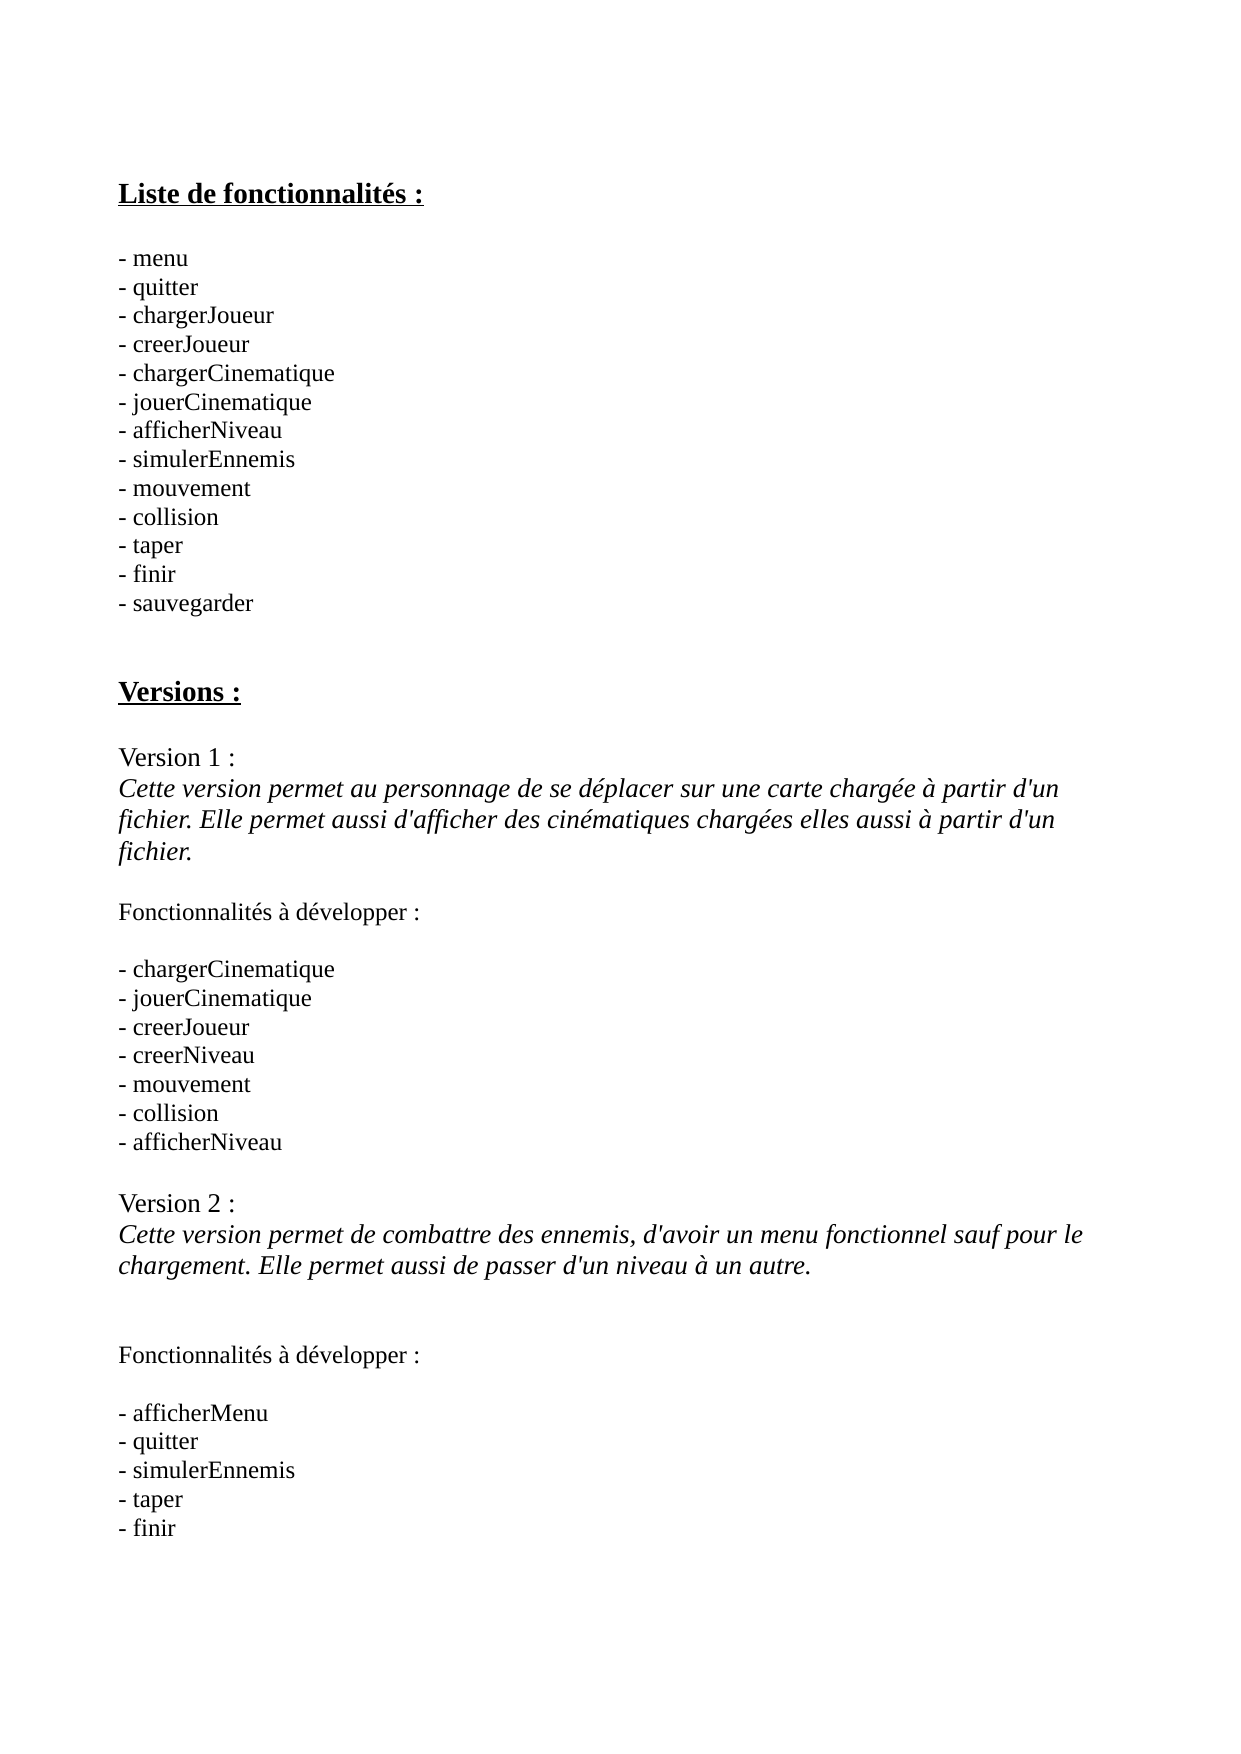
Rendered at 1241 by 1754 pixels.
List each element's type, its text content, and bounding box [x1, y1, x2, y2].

list - finir [81, 1513, 1122, 1541]
text Liste de fonctionnalités : [118, 176, 1122, 209]
list - afficherNiveau [118, 415, 1122, 444]
list Version 2 : [118, 1187, 1122, 1218]
list - finir [118, 559, 1122, 588]
list Cette version permet de combattre des ennemis, d'avoir un menu fonctionnel sauf pour le chargement. Elle permet aussi de passer d'un niveau à un autre. [118, 1218, 1122, 1280]
list - afficherMenu [81, 1398, 1122, 1426]
list - quitter [81, 1426, 1122, 1455]
list - menu [118, 243, 1122, 272]
text Version 1 : [118, 741, 1122, 772]
list - chargerJoueur [118, 300, 1122, 329]
list Fonctionnalités à développer : [81, 1340, 1122, 1369]
list - taper [118, 530, 1122, 559]
list - taper [81, 1484, 1122, 1513]
list - creerJoueur [118, 1012, 1122, 1041]
list - afficherNiveau [118, 1127, 1122, 1156]
text Fonctionnalités à développer : [118, 897, 1122, 926]
list - sauvegarder [118, 588, 1122, 617]
list - collision [118, 1098, 1122, 1127]
list - creerJoueur [118, 329, 1122, 358]
list - chargerCinematique [118, 358, 1122, 387]
list - quitter [118, 272, 1122, 300]
text Versions : [118, 674, 1122, 708]
text Cette version permet au personnage de se déplacer sur une carte chargée à partir d'un fichier. Elle permet aussi d'afficher des cinématiques chargées elles aussi à partir d'un fichier. [118, 772, 1122, 866]
list - chargerCinematique [118, 954, 1122, 983]
list - collision [118, 502, 1122, 530]
list - jouerCinematique [118, 387, 1122, 415]
list - mouvement [118, 1069, 1122, 1098]
list - mouvement [118, 473, 1122, 502]
list - creerNiveau [118, 1041, 1122, 1069]
list - jouerCinematique [118, 983, 1122, 1012]
list - simulerEnnemis [118, 444, 1122, 473]
list - simulerEnnemis [81, 1455, 1122, 1484]
